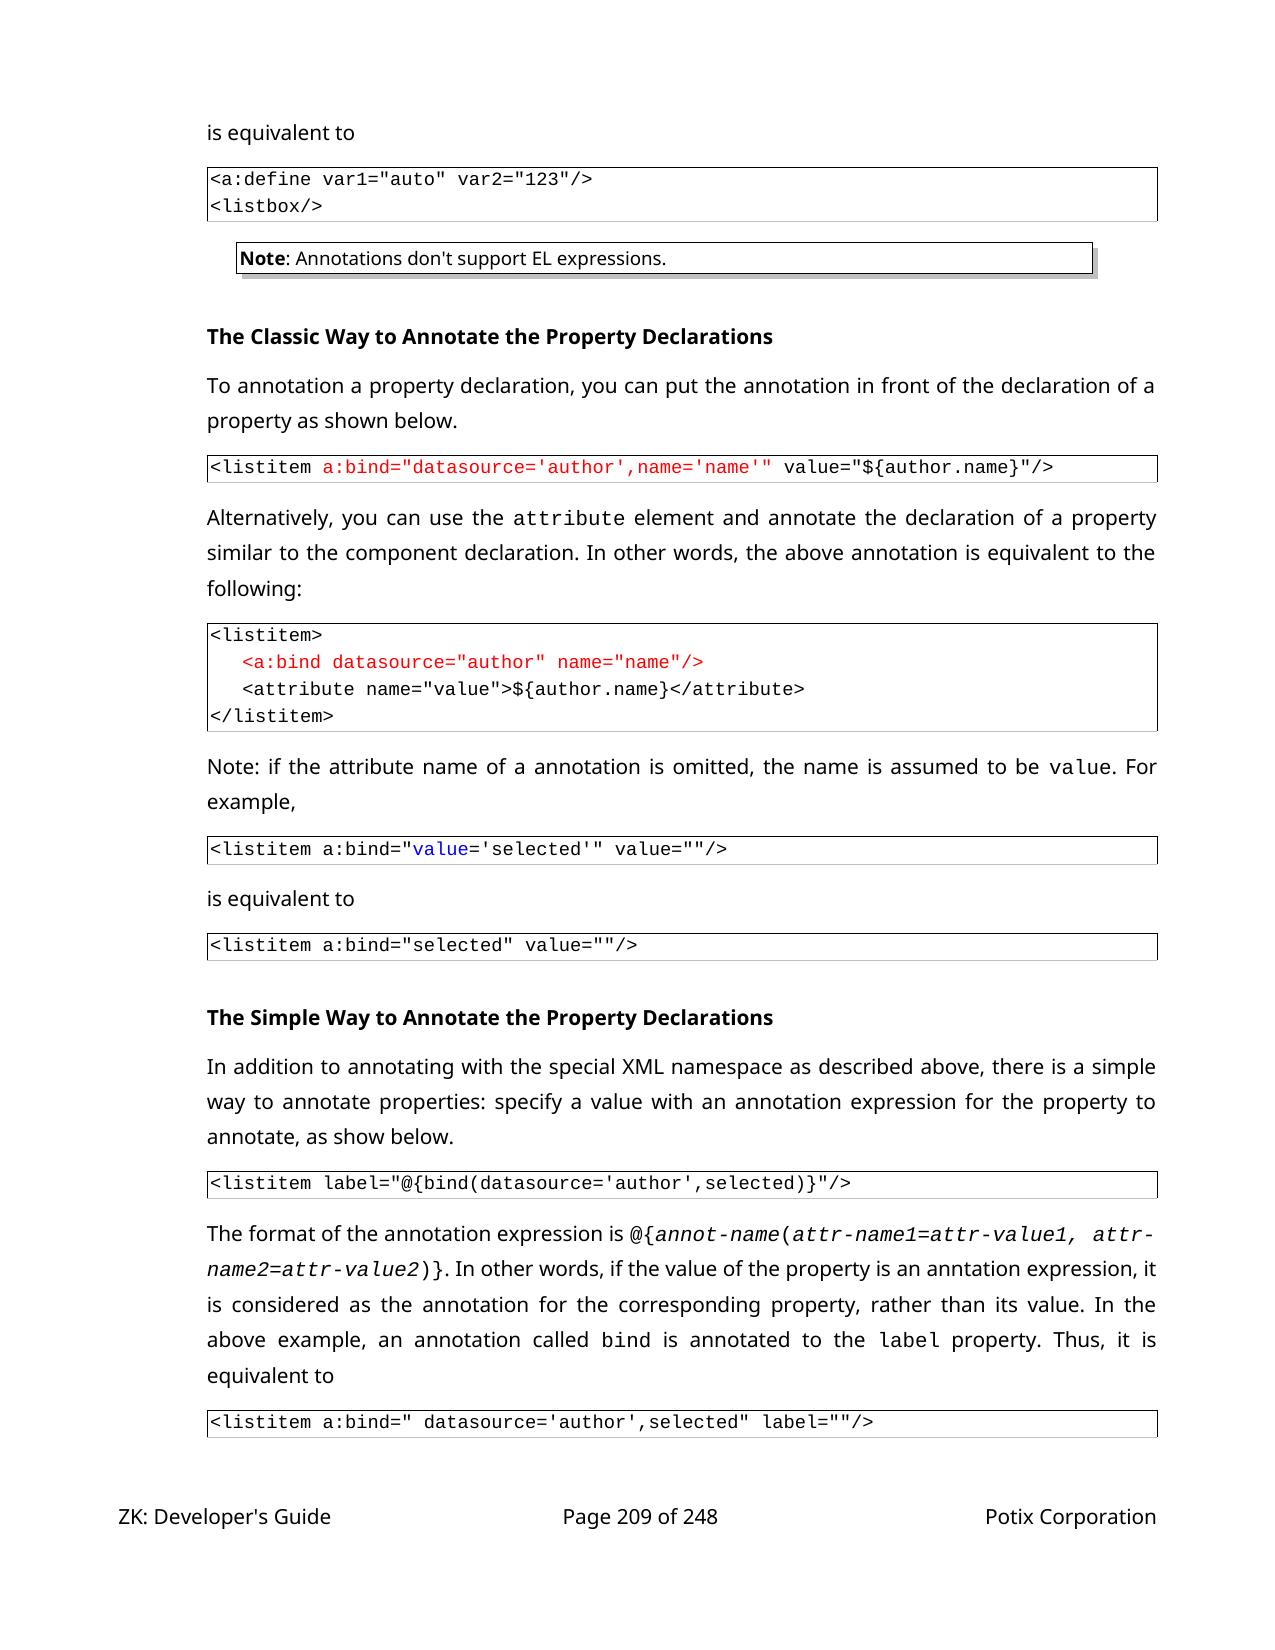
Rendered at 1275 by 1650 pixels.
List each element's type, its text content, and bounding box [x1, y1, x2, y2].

text <listitem a:bind="datasource='author',name='name'" value="${author.name}"/> [208, 456, 1157, 482]
text The format of the annotation expression is @{annot-name(attr-name1=attr-value1, attr-name2=attr-value2)}. In other words, if the value of the property is an anntation expression, it is considered as the annotation for the corresponding property, rather than its value. In the above example, an annotation called bind is annotated to the label property. Thus, it is equivalent to [207, 1219, 1157, 1389]
text is equivalent to [207, 118, 1157, 146]
text <listitem a:bind="selected" value=""/> [208, 934, 1157, 960]
text <a:define var1="auto" var2="123"/> [208, 168, 1157, 191]
text Note: Annotations don't support EL expressions. [237, 243, 1092, 273]
text In addition to annotating with the special XML namespace as described above, there is a simple way to annotate properties: specify a value with an annotation expression for the property to annotate, as show below. [207, 1052, 1157, 1150]
subtitle The Classic Way to Annotate the Property Declarations [207, 322, 1157, 350]
text To annotation a property declaration, you can put the annotation in front of the declaration of a property as shown below. [207, 371, 1157, 434]
text </listitem> [208, 704, 1157, 731]
text Note: if the attribute name of a annotation is omitted, the name is assumed to be value. For example, [207, 752, 1157, 816]
text <listbox/> [208, 194, 1157, 221]
text <listitem label="@{bind(datasource='author',selected)}"/> [208, 1172, 1157, 1198]
text <attribute name="value">${author.name}</attribute> [208, 677, 1157, 701]
text <listitem a:bind="value='selected'" value=""/> [208, 837, 1157, 864]
text <listitem a:bind=" datasource='author',selected" label=""/> [208, 1411, 1157, 1437]
text Alternatively, you can use the attribute element and annotate the declaration of a property similar to the component declaration. In other words, the above annotation is equivalent to the following: [207, 503, 1157, 602]
text <listitem> [208, 624, 1157, 647]
subtitle The Simple Way to Annotate the Property Declarations [207, 1003, 1157, 1031]
text <a:bind datasource="author" name="name"/> [208, 650, 1157, 674]
text is equivalent to [207, 884, 1157, 912]
